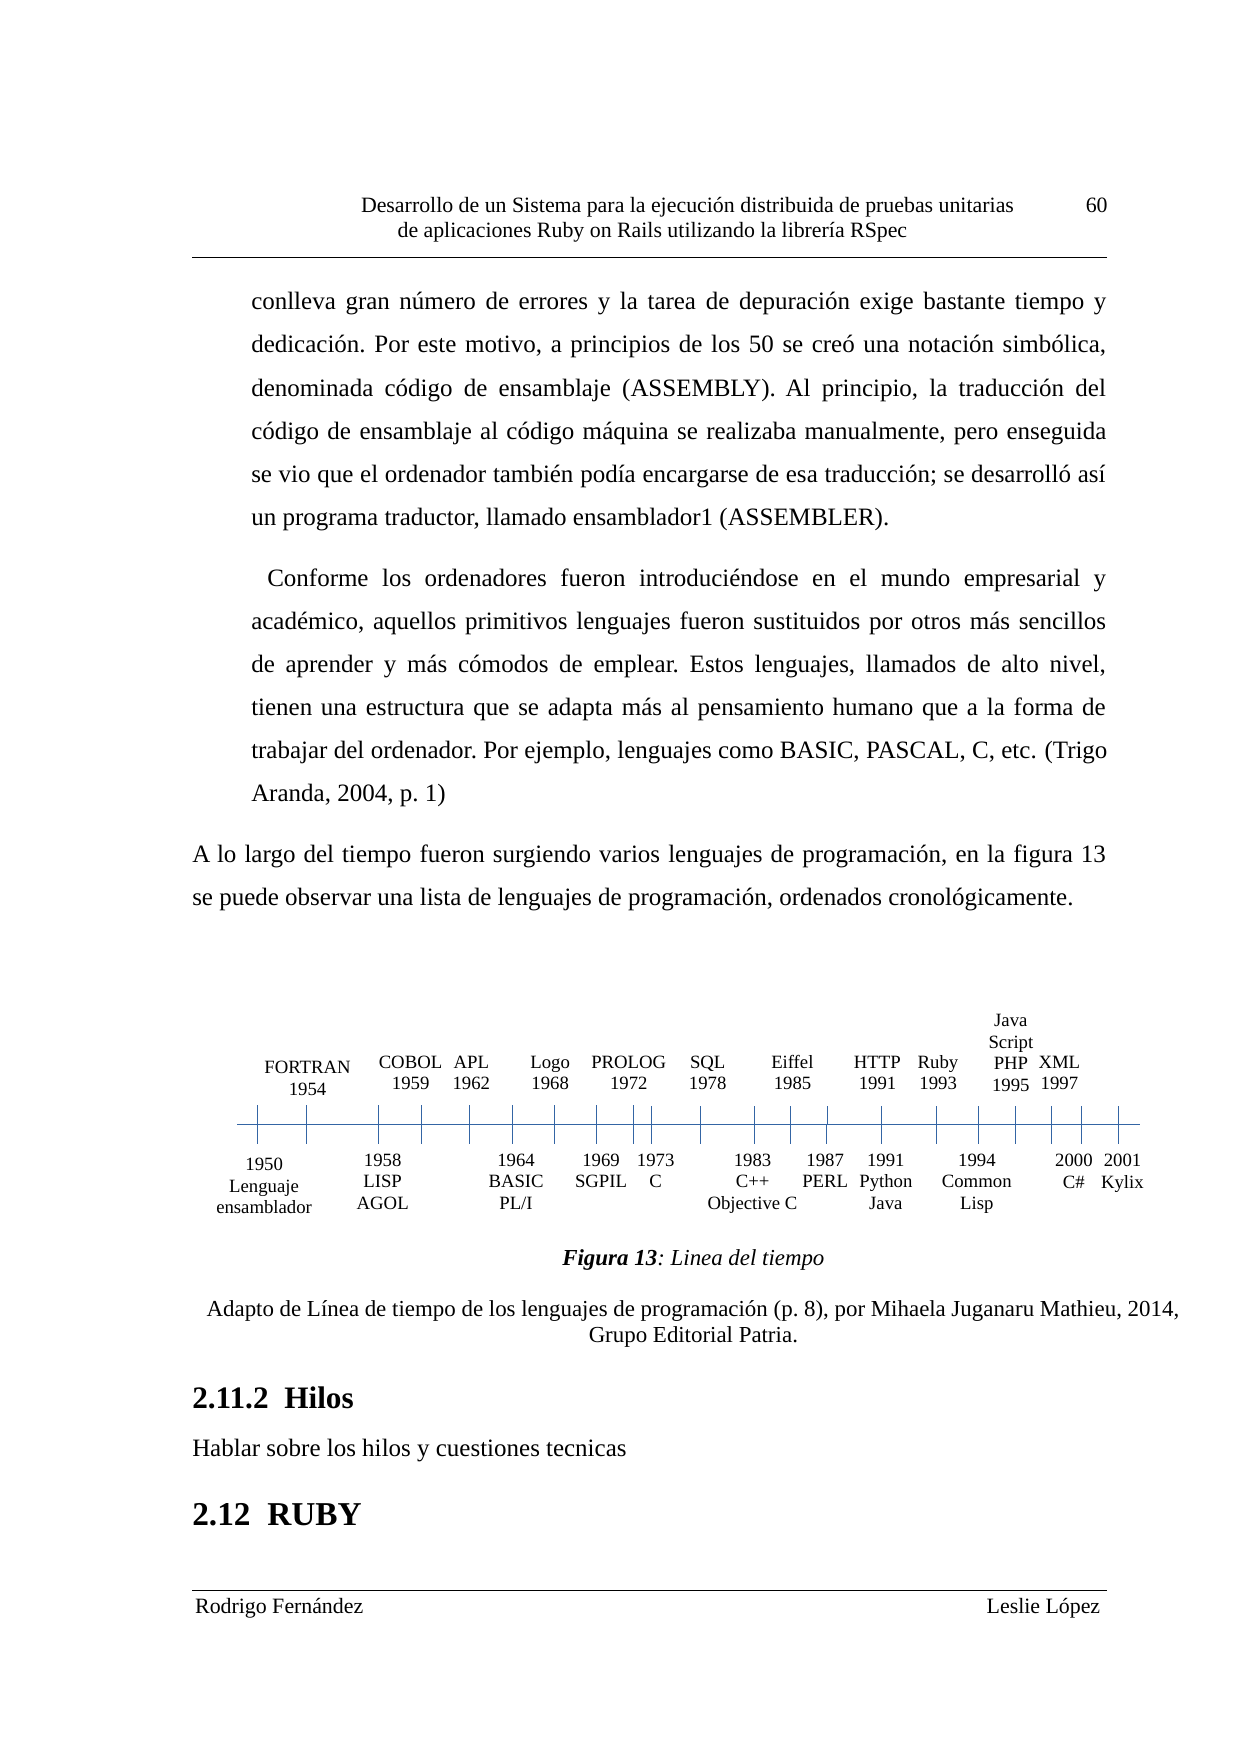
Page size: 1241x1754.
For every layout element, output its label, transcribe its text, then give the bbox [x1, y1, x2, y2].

text A lo largo del tiempo fueron surgiendo varios lenguajes de programación, en la figura 13 se puede observar una lista de lenguajes de programación, ordenados cronológicamente. [192, 839, 1107, 911]
text Figura 13: Linea del tiempo [197, 1014, 1190, 1270]
text Conforme los ordenadores fueron introduciéndose en el mundo empresarial y académico, aquellos primitivos lenguajes fueron sustituidos por otros más sencillos de aprender y más cómodos de emplear. Estos lenguajes, llamados de alto nivel, tienen una estructura que se adapta más al pensamiento humano que a la forma de trabajar del ordenador. Por ejemplo, lenguajes como BASIC, PASCAL, C, etc. (Trigo Aranda, 2004, p. 1) [251, 563, 1107, 807]
text conlleva gran número de errores y la tarea de depuración exige bastante tiempo y dedicación. Por este motivo, a principios de los 50 se creó una notación simbólica, denominada código de ensamblaje (ASSEMBLY). Al principio, la traducción del código de ensamblaje al código máquina se realizaba manualmente, pero enseguida se vio que el ordenador también podía encargarse de esa traducción; se desarrolló así un programa traductor, llamado ensamblador1 (ASSEMBLER). [251, 286, 1107, 531]
subtitle Ruby [192, 1494, 1107, 1532]
subtitle Hilos [192, 1379, 1107, 1416]
text Hablar sobre los hilos y cuestiones tecnicas [192, 1433, 1107, 1462]
text Adapto de Línea de tiempo de los lenguajes de programación (p. 8), por Mihaela Juganaru Mathieu, 2014, Grupo Editorial Patria. [197, 1295, 1190, 1348]
